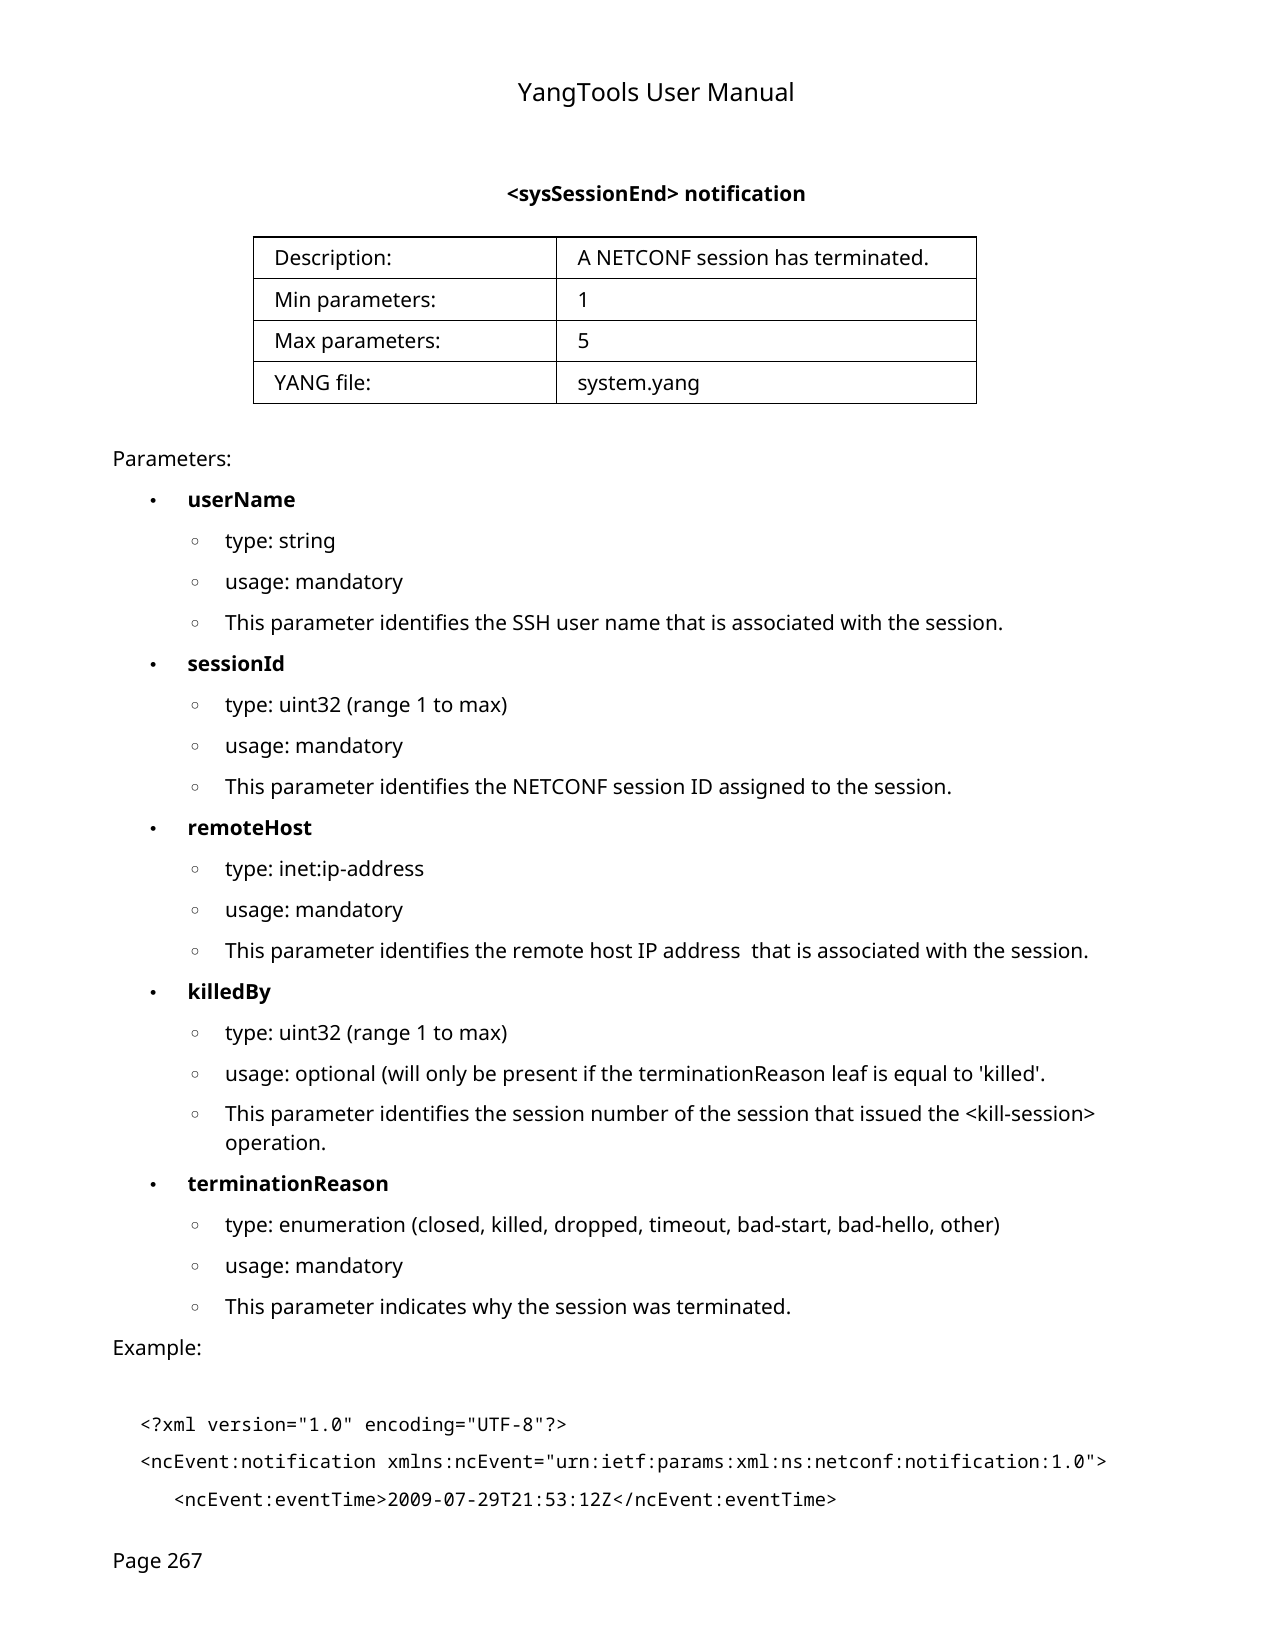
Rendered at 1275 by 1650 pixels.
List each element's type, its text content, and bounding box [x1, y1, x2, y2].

list This parameter identifies the SSH user name that is associated with the session. [187, 608, 1200, 637]
text <ncEvent:notification xmlns:ncEvent="urn:ietf:params:xml:ns:netconf:notification:1.0"> [139, 1449, 1200, 1474]
text <?xml version="1.0" encoding="UTF-8"?> [139, 1411, 1200, 1437]
list type: uint32 (range 1 to max) [187, 1018, 1200, 1046]
list terminationReason [150, 1169, 1200, 1197]
list This parameter identifies the session number of the session that issued the <kill-session> operation. [187, 1099, 1200, 1156]
text Parameters: [112, 444, 1200, 473]
table_header Description: [254, 238, 556, 278]
list usage: mandatory [187, 731, 1200, 759]
text Example: [112, 1333, 1200, 1361]
table_cell YANG file: [254, 362, 556, 403]
list usage: mandatory [187, 1251, 1200, 1279]
list sessionId [150, 649, 1200, 678]
list type: string [187, 526, 1200, 555]
table_cell 5 [557, 321, 976, 361]
table_cell Max parameters: [254, 321, 556, 361]
list type: uint32 (range 1 to max) [187, 690, 1200, 719]
list This parameter identifies the remote host IP address that is associated with the session. [187, 936, 1200, 964]
table_cell 1 [557, 279, 976, 319]
list type: enumeration (closed, killed, dropped, timeout, bad-start, bad-hello, other) [187, 1210, 1200, 1238]
list This parameter identifies the NETCONF session ID assigned to the session. [187, 772, 1200, 801]
list userName [150, 486, 1200, 514]
list usage: mandatory [187, 895, 1200, 923]
list This parameter indicates why the session was terminated. [187, 1292, 1200, 1320]
list remoteHost [150, 813, 1200, 841]
table_header A NETCONF session has terminated. [557, 238, 976, 278]
subtitle <sysSessionEnd> notification [127, 179, 1185, 208]
text <ncEvent:eventTime>2009-07-29T21:53:12Z</ncEvent:eventTime> [139, 1486, 1200, 1512]
table_cell Min parameters: [254, 279, 556, 319]
list killedBy [150, 977, 1200, 1005]
table_cell system.yang [557, 362, 976, 403]
list usage: optional (will only be present if the terminationReason leaf is equal to 'killed'. [187, 1059, 1200, 1087]
list type: inet:ip-address [187, 854, 1200, 882]
list usage: mandatory [187, 567, 1200, 596]
